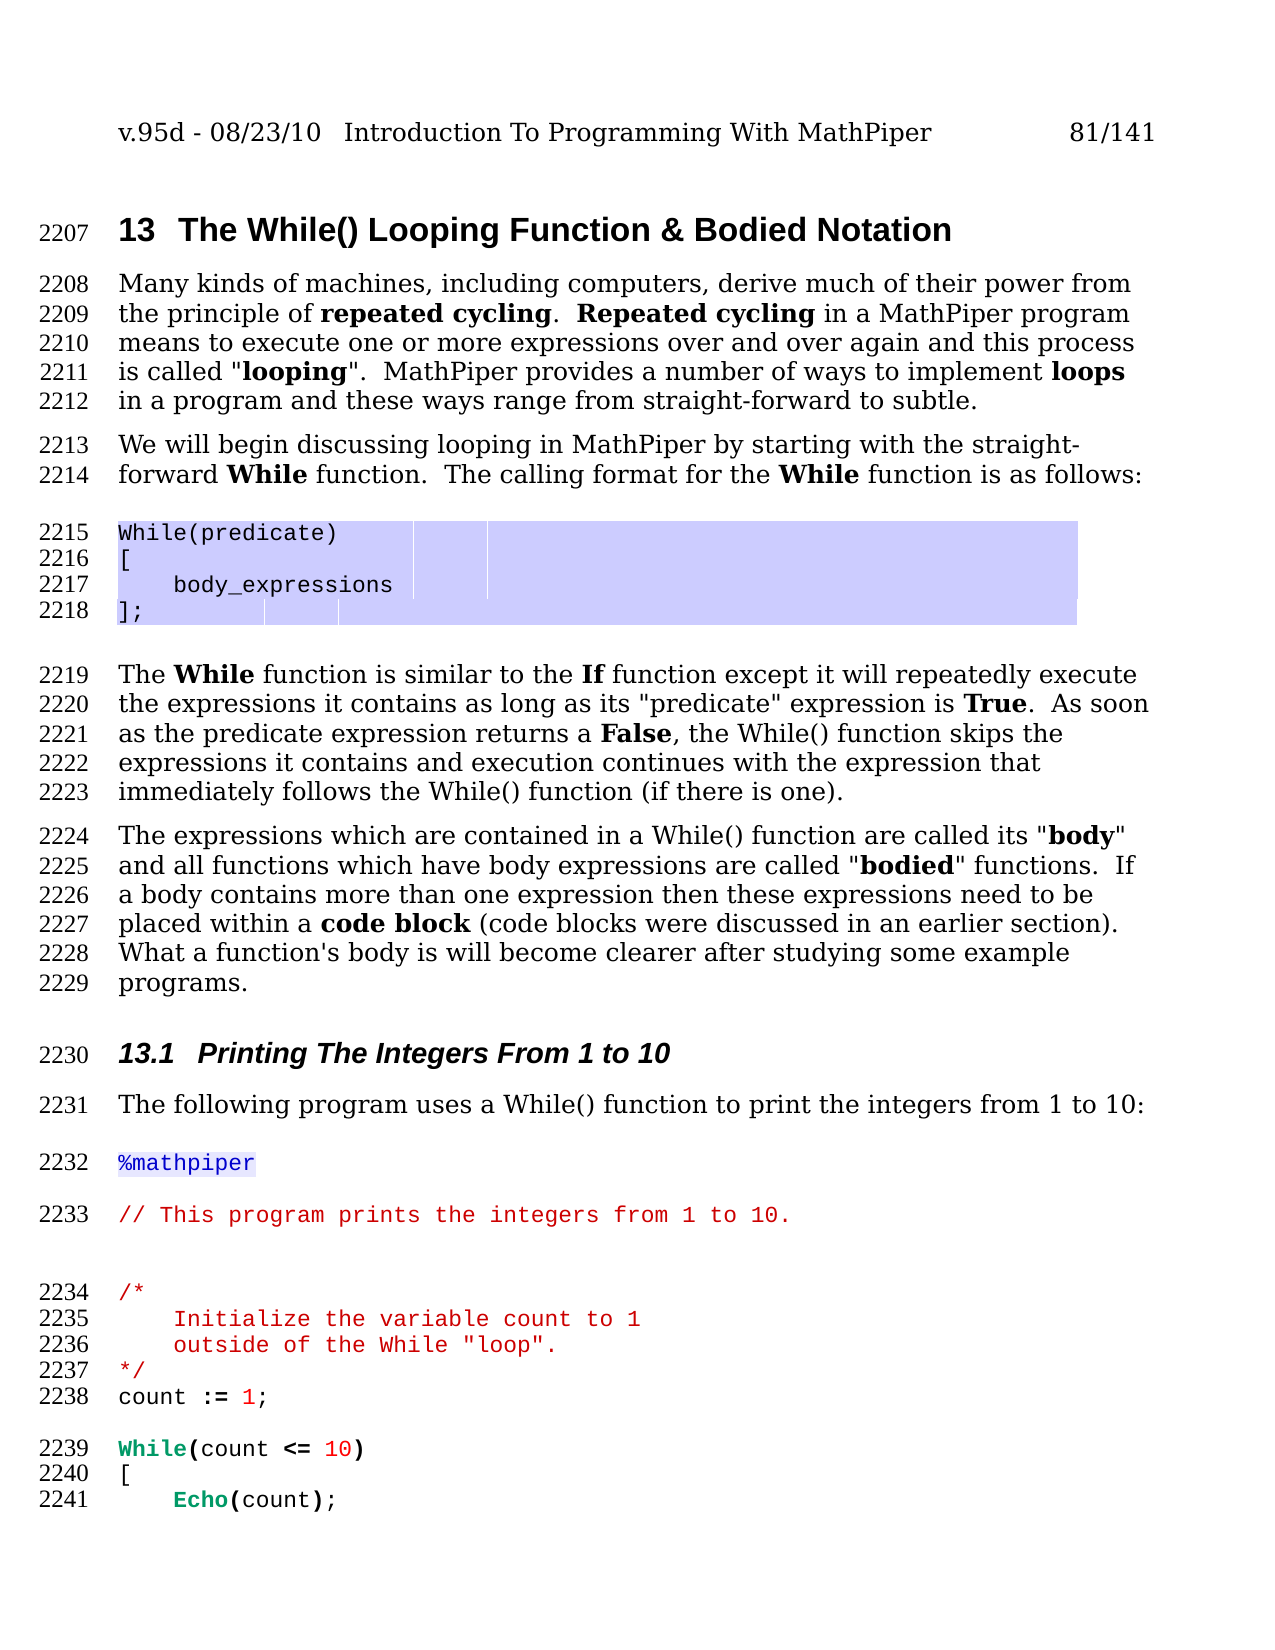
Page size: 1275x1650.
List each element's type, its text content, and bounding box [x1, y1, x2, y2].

text /* [118, 1281, 1157, 1307]
subtitle Printing The Integers From 1 to 10 [118, 1036, 1157, 1069]
text We will begin discussing looping in MathPiper by starting with the straight-forward While function. The calling format for the While function is as follows: [118, 431, 1157, 489]
text */ [118, 1359, 1157, 1385]
text %mathpiper [118, 1152, 1157, 1177]
text Many kinds of machines, including computers, derive much of their power from the principle of repeated cycling. Repeated cycling in a MathPiper program means to execute one or more expressions over and over again and this process is called "looping". MathPiper provides a number of ways to implement loops in a program and these ways range from straight-forward to subtle. [118, 269, 1157, 416]
text Initialize the variable count to 1 [118, 1307, 1157, 1333]
text ]; [117, 599, 1157, 625]
subtitle The While() Looping Function & Bodied Notation [118, 210, 1157, 248]
text body_expressions [118, 573, 1157, 599]
text // This program prints the integers from 1 to 10. [118, 1203, 1157, 1229]
text [ [118, 1463, 1157, 1489]
text The expressions which are contained in a While() function are called its "body" and all functions which have body expressions are called "bodied" functions. If a body contains more than one expression then these expressions need to be placed within a code block (code blocks were discussed in an earlier section). What a function's body is will become clearer after studying some example programs. [118, 821, 1157, 997]
text outside of the While "loop". [118, 1333, 1157, 1359]
text [ [118, 547, 1157, 573]
text count := 1; [118, 1385, 1157, 1411]
text The following program uses a While() function to print the integers from 1 to 10: [118, 1090, 1157, 1119]
text While(predicate) [118, 521, 1157, 547]
text The While function is similar to the If function except it will repeatedly execute the expressions it contains as long as its "predicate" expression is True. As soon as the predicate expression returns a False, the While() function skips the expressions it contains and execution continues with the expression that immediately follows the While() function (if there is one). [118, 660, 1157, 806]
text Echo(count); [118, 1489, 1157, 1515]
text While(count <= 10) [118, 1437, 1157, 1463]
